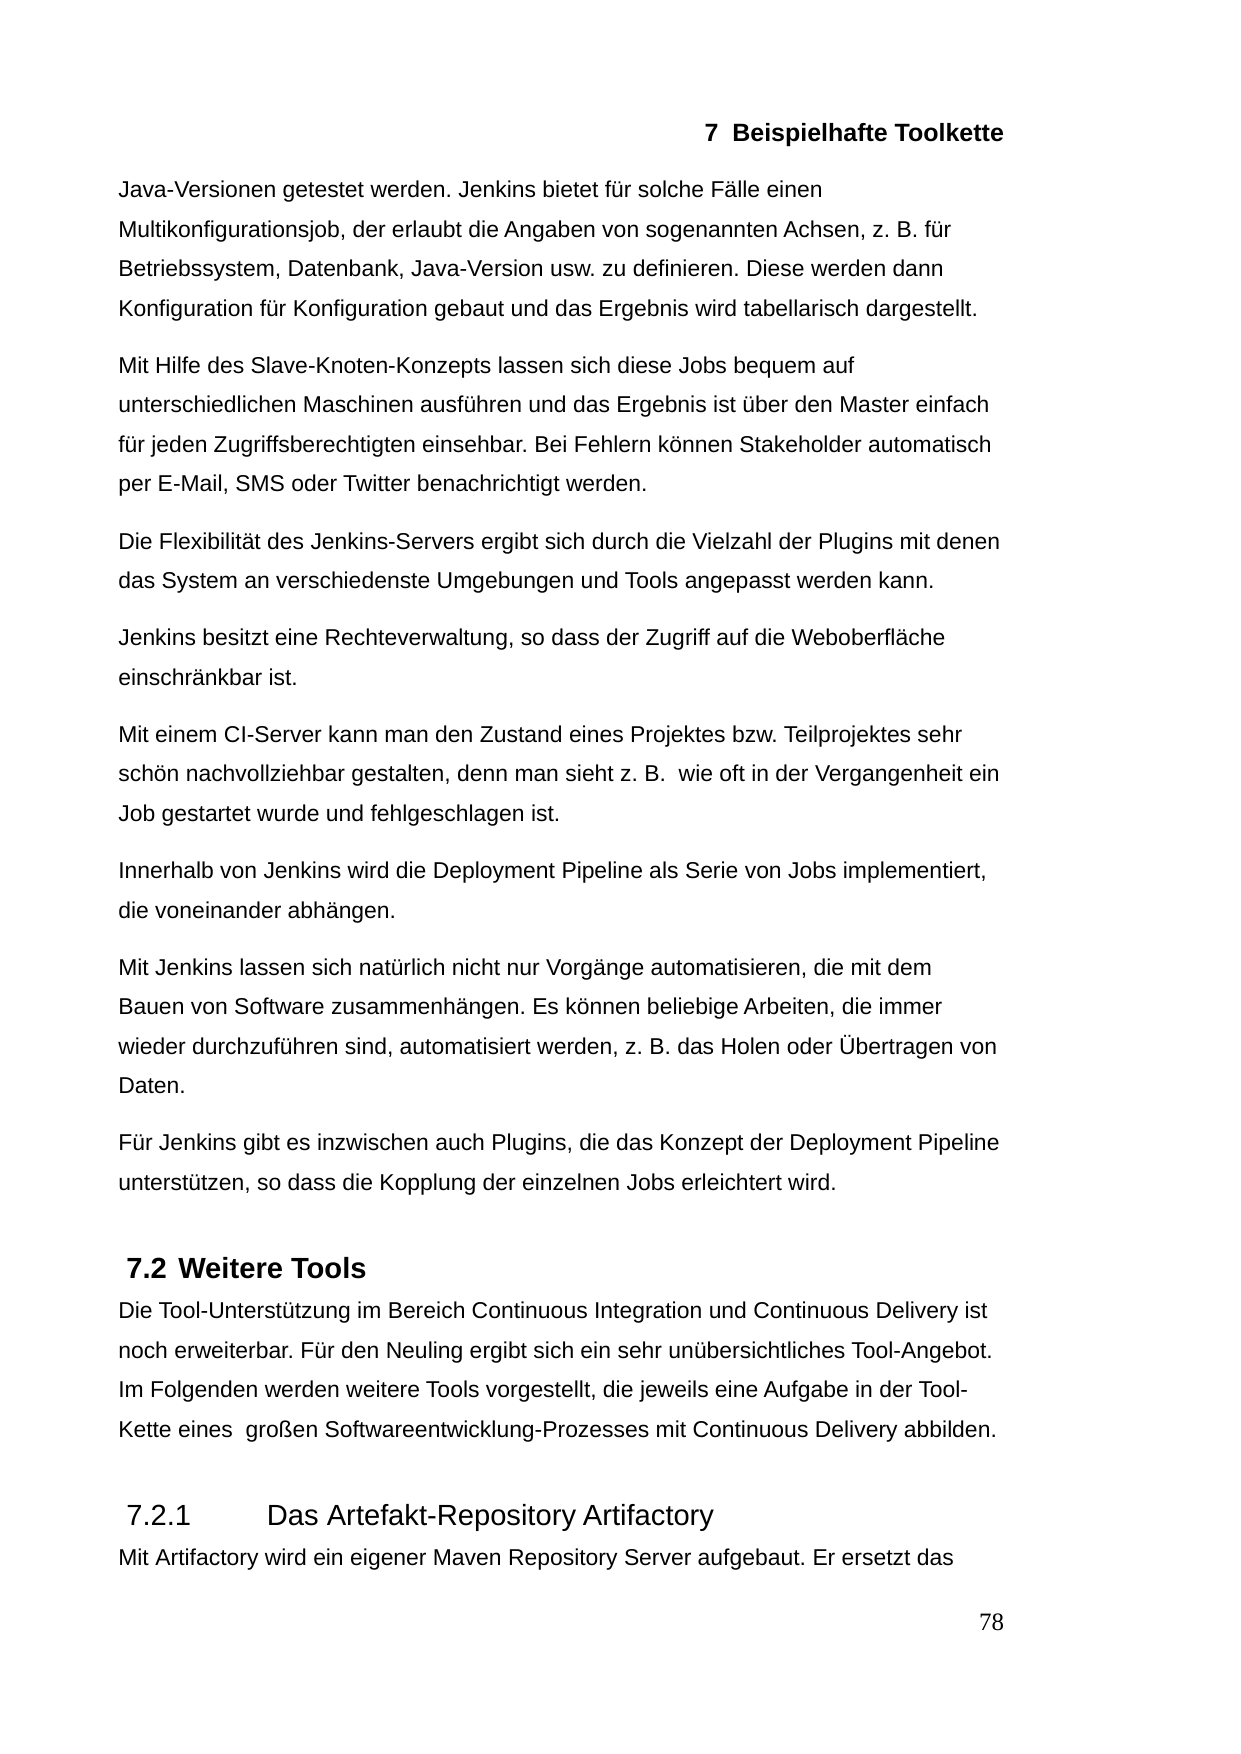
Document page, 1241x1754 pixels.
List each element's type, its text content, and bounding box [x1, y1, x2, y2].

text Mit Hilfe des Slave-Knoten-Konzepts lassen sich diese Jobs bequem auf unterschiedlichen Maschinen ausführen und das Ergebnis ist über den Master einfach für jeden Zugriffsberechtigten einsehbar. Bei Fehlern können Stakeholder automatisch per E-Mail, SMS oder Twitter benachrichtigt werden. [118, 352, 1004, 497]
text Mit Jenkins lassen sich natürlich nicht nur Vorgänge automatisieren, die mit dem Bauen von Software zusammenhängen. Es können beliebige Arbeiten, die immer wieder durchzuführen sind, automatisiert werden, z. B. das Holen oder Übertragen von Daten. [118, 954, 1004, 1098]
text Mit einem CI-Server kann man den Zustand eines Projektes bzw. Teilprojektes sehr schön nachvollziehbar gestalten, denn man sieht z. B. wie oft in der Vergangenheit ein Job gestartet wurde und fehlgeschlagen ist. [118, 721, 1004, 826]
text Die Tool-Unterstützung im Bereich Continuous Integration und Continuous Delivery ist noch erweiterbar. Für den Neuling ergibt sich ein sehr unübersichtliches Tool-Angebot. Im Folgenden werden weitere Tools vorgestellt, die jeweils eine Aufgabe in der Tool-Kette eines großen Softwareentwicklung-Prozesses mit Continuous Delivery abbilden. [118, 1297, 1004, 1442]
subtitle Das Artefakt-Repository Artifactory [118, 1498, 1004, 1531]
text Jenkins besitzt eine Rechteverwaltung, so dass der Zugriff auf die Weboberfläche einschränkbar ist. [118, 624, 1004, 690]
text Die Flexibilität des Jenkins-Servers ergibt sich durch die Vielzahl der Plugins mit denen das System an verschiedenste Umgebungen und Tools angepasst werden kann. [118, 528, 1004, 593]
text Innerhalb von Jenkins wird die Deployment Pipeline als Serie von Jobs implementiert, die voneinander abhängen. [118, 857, 1004, 923]
text Java-Versionen getestet werden. Jenkins bietet für solche Fälle einen Multikonfigurationsjob, der erlaubt die Angaben von sogenannten Achsen, z. B. für Betriebssystem, Datenbank, Java-Version usw. zu definieren. Diese werden dann Konfiguration für Konfiguration gebaut und das Ergebnis wird tabellarisch dargestellt. [118, 176, 1004, 321]
text Für Jenkins gibt es inzwischen auch Plugins, die das Konzept der Deployment Pipeline unterstützen, so dass die Kopplung der einzelnen Jobs erleichtert wird. [118, 1129, 1004, 1195]
text Mit Artifactory wird ein eigener Maven Repository Server aufgebaut. Er ersetzt das [118, 1544, 1004, 1570]
subtitle Weitere Tools [118, 1251, 1004, 1284]
